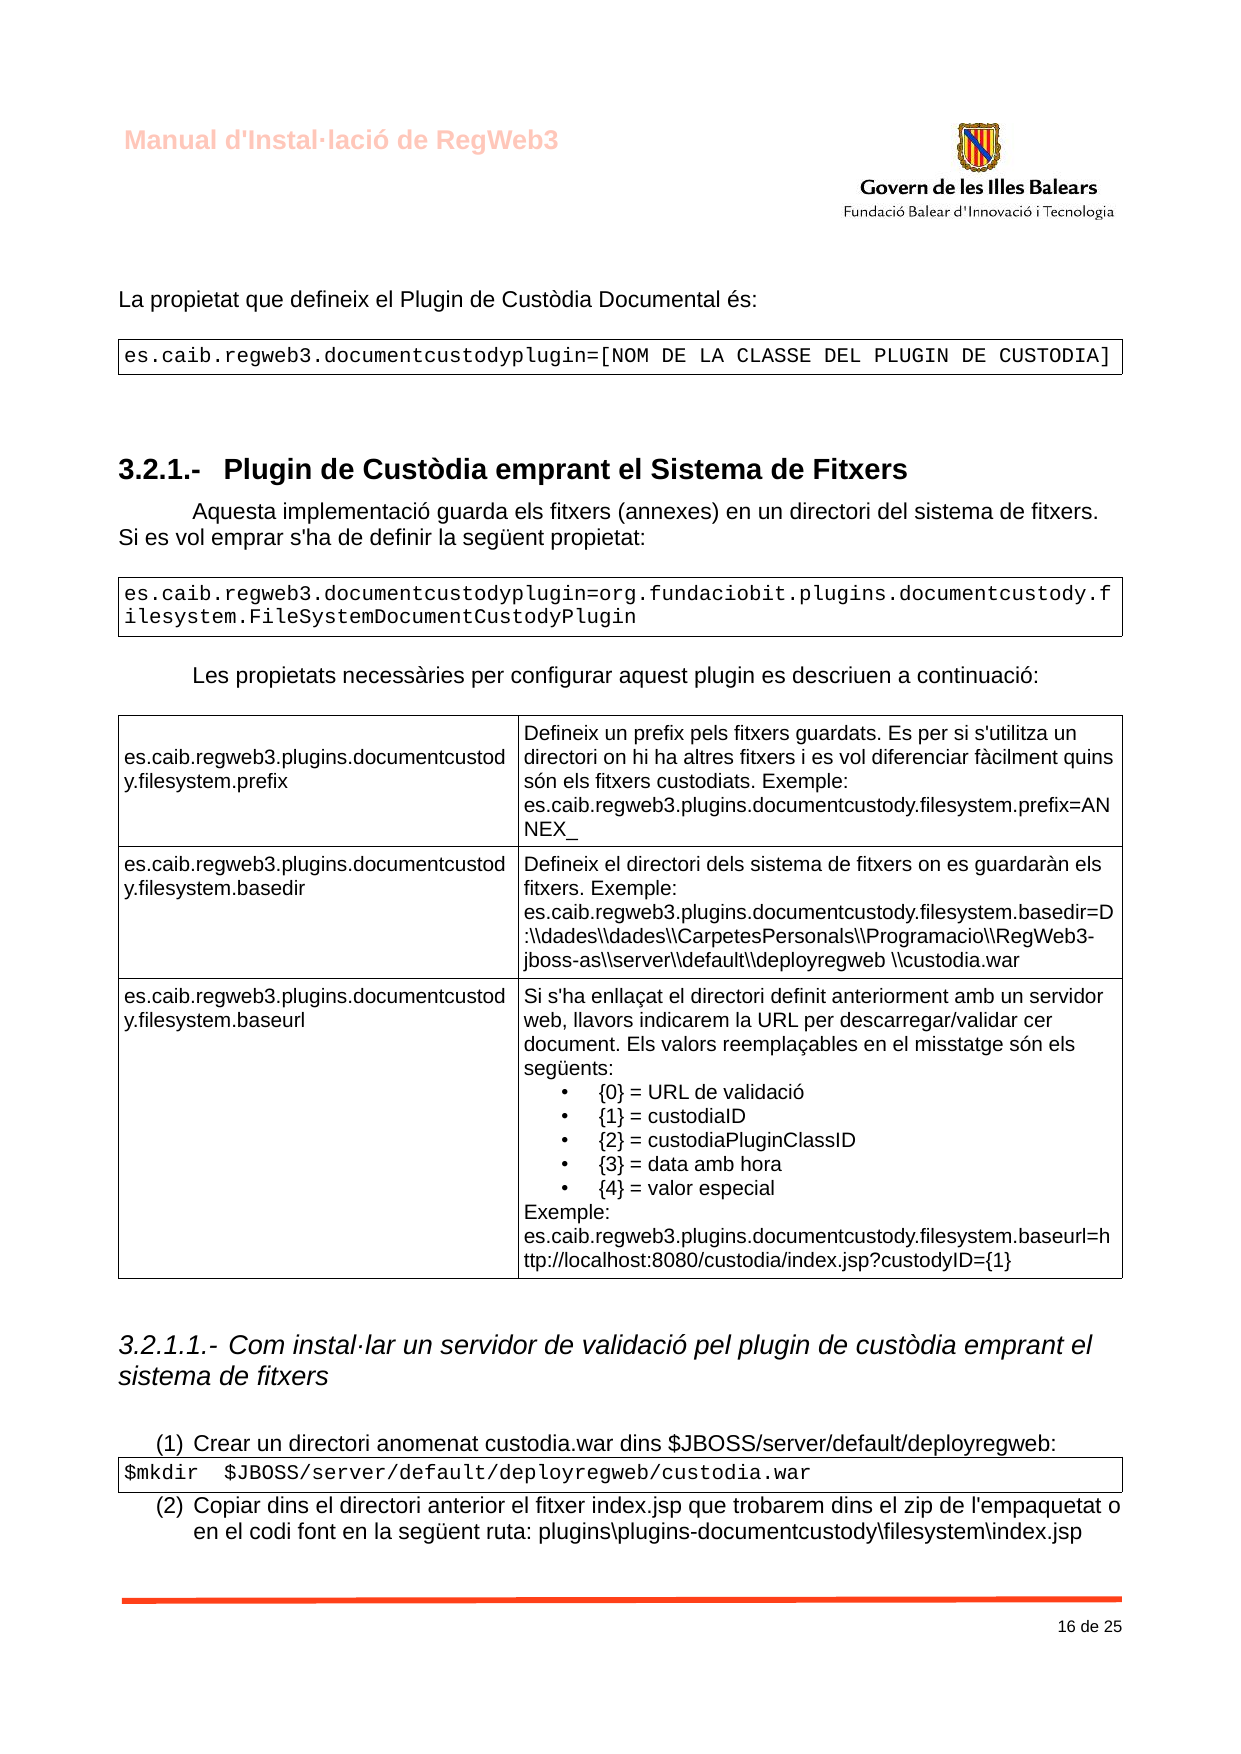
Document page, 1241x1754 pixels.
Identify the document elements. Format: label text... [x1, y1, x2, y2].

picture [840, 123, 1117, 220]
subtitle Com instal·lar un servidor de validació pel plugin de custòdia emprant el sistema de fitxers [118, 1329, 1122, 1391]
table_header Defineix un prefix pels fitxers guardats. Es per si s'utilitza un directori on hi ha altres fitxers i es vol diferenciar fàcilment quins són els fitxers custodiats. Exemple: es.caib.regweb3.plugins.documentcustody.filesystem.prefix=ANNEX_ [519, 716, 1122, 846]
table_cell Si s'ha enllaçat el directori definit anteriorment amb un servidor web, llavors indicarem la URL per descarregar/validar cer document. Els valors reemplaçables en el misstatge són els següents: {0} = URL de validació {1} = custodiaID {2} = custodiaPluginClassID {3} = data amb hora {4} = valor especial Exemple: es.caib.regweb3.plugins.documentcustody.filesystem.baseurl=http://localhost:8080/custodia/index.jsp?custodyID={1} [519, 979, 1122, 1277]
table_cell es.caib.regweb3.plugins.documentcustody.filesystem.basedir [119, 847, 518, 978]
table_header $mkdir $JBOSS/server/default/deployregweb/custodia.war [119, 1458, 1122, 1492]
table_cell es.caib.regweb3.plugins.documentcustody.filesystem.baseurl [119, 979, 518, 1277]
table_header es.caib.regweb3.documentcustodyplugin=org.fundaciobit.plugins.documentcustody.filesystem.FileSystemDocumentCustodyPlugin [119, 578, 1122, 636]
text La propietat que defineix el Plugin de Custòdia Documental és: [118, 286, 1122, 313]
table_header es.caib.regweb3.plugins.documentcustody.filesystem.prefix [119, 716, 518, 846]
list Crear un directori anomenat custodia.war dins $JBOSS/server/default/deployregweb: [156, 1430, 1122, 1457]
table_cell Defineix el directori dels sistema de fitxers on es guardaràn els fitxers. Exemple: es.caib.regweb3.plugins.documentcustody.filesystem.basedir=D:\\dades\\dades\\CarpetesPersonals\\Programacio\\RegWeb3-jboss-as\\server\\default\\deployregweb \\custodia.war [519, 847, 1122, 978]
table_header es.caib.regweb3.documentcustodyplugin=[NOM DE LA CLASSE DEL PLUGIN DE CUSTODIA] [119, 340, 1122, 374]
list Copiar dins el directori anterior el fitxer index.jsp que trobarem dins el zip de l'empaquetat o en el codi font en la següent ruta: plugins\plugins-documentcustody\filesystem\index.jsp [156, 1493, 1122, 1544]
text Aquesta implementació guarda els fitxers (annexes) en un directori del sistema de fitxers. Si es vol emprar s'ha de definir la següent propietat: [118, 498, 1122, 551]
text Les propietats necessàries per configurar aquest plugin es descriuen a continuació: [118, 662, 1122, 689]
subtitle Plugin de Custòdia emprant el Sistema de Fitxers [118, 452, 1122, 486]
